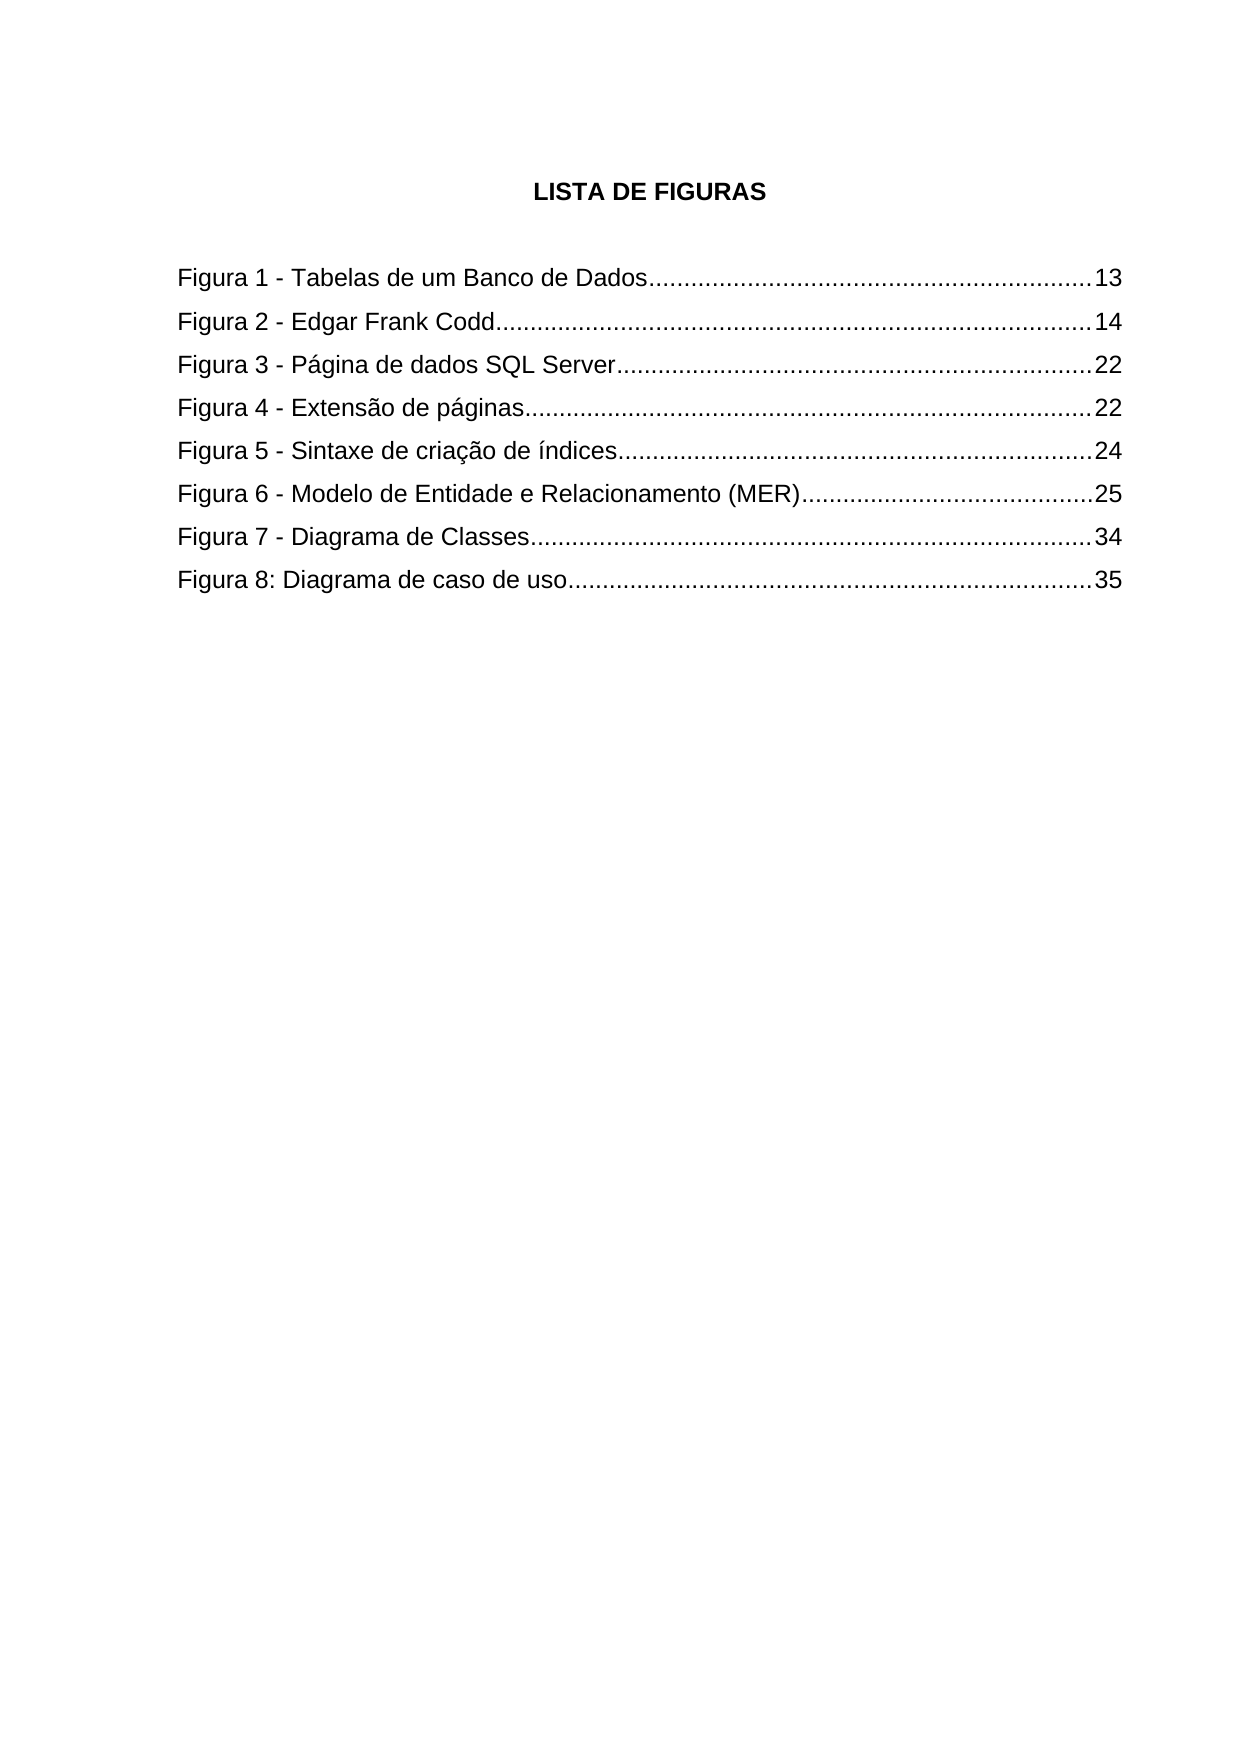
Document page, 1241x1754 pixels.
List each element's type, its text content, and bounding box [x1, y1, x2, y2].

text Figura 5 - Sintaxe de criação de índices 24 [177, 436, 1122, 464]
text Figura 1 - Tabelas de um Banco de Dados 13 [177, 263, 1122, 292]
text Figura 3 - Página de dados SQL Server 22 [177, 349, 1122, 378]
text Figura 6 - Modelo de Entidade e Relacionamento (MER) 25 [177, 479, 1122, 508]
text Figura 2 - Edgar Frank Codd 14 [177, 306, 1122, 335]
text Figura 8: Diagrama de caso de uso 35 [177, 565, 1122, 594]
text Figura 7 - Diagrama de Classes 34 [177, 522, 1122, 551]
text LISTA DE FIGURAS [177, 177, 1122, 206]
text Figura 4 - Extensão de páginas 22 [177, 393, 1122, 421]
